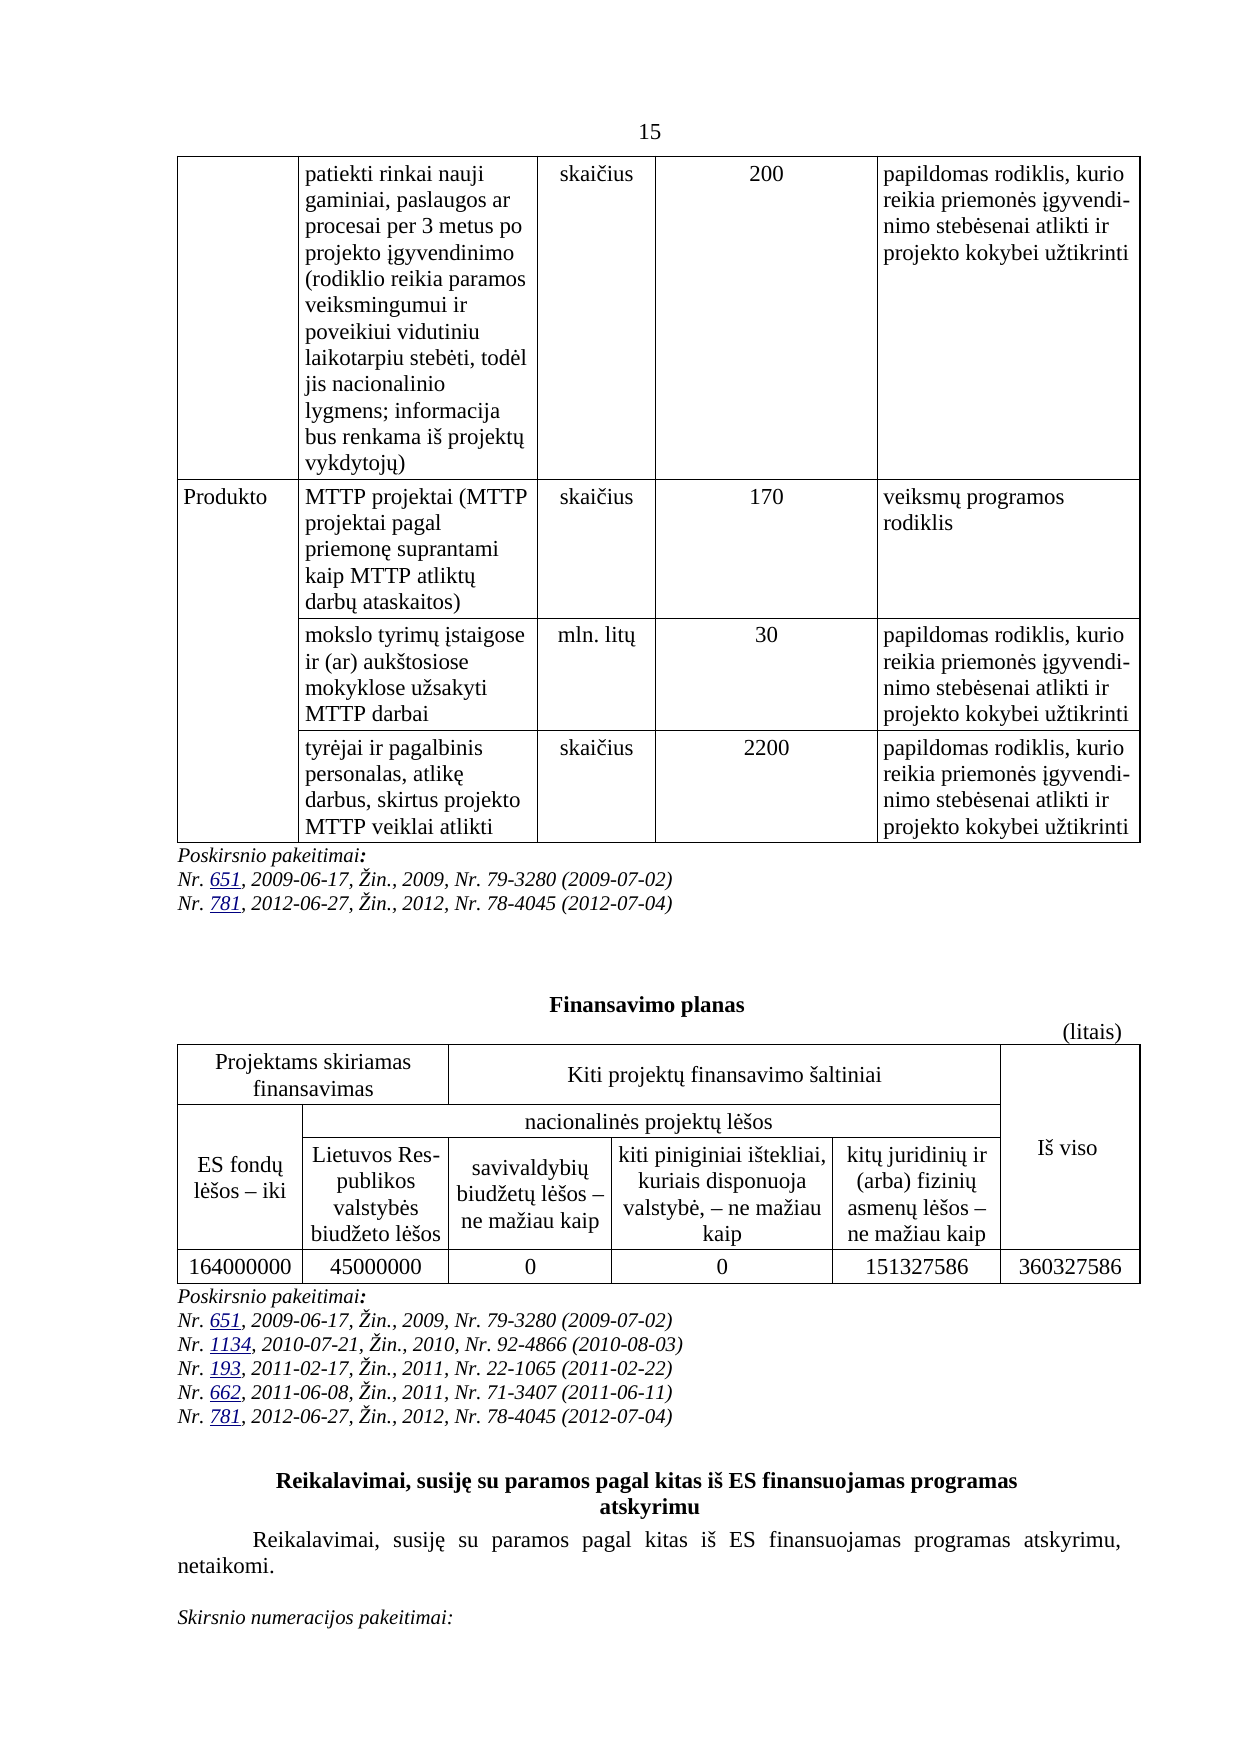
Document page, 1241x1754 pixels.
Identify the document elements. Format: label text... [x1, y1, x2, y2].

subtitle Poskirsnio pakeitimai: [177, 1284, 1122, 1308]
table_cell papildomas rodiklis, kurio reikia priemonės įgyvendi­nimo stebėsenai atlikti ir projekto kokybei užtikrinti [878, 619, 1139, 730]
table_cell papildomas rodiklis, kurio reikia priemonės įgyvendi­nimo stebėsenai atlikti ir projekto kokybei užtikrinti [878, 731, 1139, 842]
table_cell [178, 157, 298, 479]
table_cell mokslo tyrimų įstaigose ir (ar) aukštosiose mokyklose užsakyti MTTP darbai [299, 619, 537, 730]
table_header Kiti projektų finansavimo šaltiniai [449, 1045, 1000, 1104]
table_cell 2200 [656, 731, 877, 842]
table_cell Lietuvos Res­publikos valsty­bės biudžeto lėšos [303, 1138, 448, 1249]
table_cell 360327586 [1001, 1250, 1139, 1283]
table_cell 45000000 [303, 1250, 448, 1283]
table_cell 164000000 [178, 1250, 302, 1283]
table_cell kitų juridinių ir (arba) fizinių asmenų lėšos – ne mažiau kaip [833, 1138, 1000, 1249]
text Nr. 193, 2011-02-17, Žin., 2011, Nr. 22-1065 (2011-02-22) [177, 1356, 1122, 1380]
text Nr. 651, 2009-06-17, Žin., 2009, Nr. 79-3280 (2009-07-02) [177, 1308, 1122, 1332]
text Nr. 662, 2011-06-08, Žin., 2011, Nr. 71-3407 (2011-06-11) [177, 1380, 1122, 1404]
table_cell tyrėjai ir pagalbinis personalas, atlikę darbus, skirtus projekto MTTP veiklai atlikti [299, 731, 537, 842]
table_cell 200 [656, 157, 877, 479]
table_cell ES fondų lėšos – iki [178, 1105, 302, 1249]
table_cell 30 [656, 619, 877, 730]
table_cell papildomas rodiklis, kurio reikia priemonės įgyvendi­nimo stebėsenai atlikti ir projekto kokybei užtikrinti [878, 157, 1139, 479]
table_cell skaičius [538, 157, 655, 479]
text (litais) [177, 1018, 1122, 1044]
subtitle Poskirsnio pakeitimai: [177, 843, 1122, 867]
table_cell 170 [656, 480, 877, 617]
table_cell kiti piniginiai ištek­liai, kuriais dispo­nuoja valstybė, – ne mažiau kaip [612, 1138, 832, 1249]
text Finansavimo planas [177, 992, 1122, 1018]
table_header Iš viso [1001, 1045, 1139, 1249]
table_cell Produkto [178, 480, 298, 842]
table_cell MTTP projektai (MTTP projektai pagal priemonę suprantami kaip MTTP atliktų darbų ataskaitos) [299, 480, 537, 617]
table_cell patiekti rinkai nauji gaminiai, paslaugos ar procesai per 3 metus po projekto įgyvendinimo (rodiklio reikia paramos veiksmingumui ir poveikiui vidutiniu laikotarpiu stebėti, todėl jis nacionalinio lygmens; informacija bus renkama iš projektų vykdytojų) [299, 157, 537, 479]
table_cell 0 [449, 1250, 611, 1283]
table_cell skaičius [538, 731, 655, 842]
table_cell skaičius [538, 480, 655, 617]
table_cell mln. litų [538, 619, 655, 730]
table_cell 0 [612, 1250, 832, 1283]
text Reikalavimai, susiję su paramos pagal kitas iš ES finansuojamas programas atskyrimu [177, 1441, 1122, 1519]
table_cell nacionalinės projektų lėšos [303, 1105, 1000, 1137]
text Skirsnio numeracijos pakeitimai: [177, 1605, 1122, 1629]
text Nr. 781, 2012-06-27, Žin., 2012, Nr. 78-4045 (2012-07-04) [177, 891, 1122, 915]
table_header Projektams skiriamas finansavimas [178, 1045, 448, 1104]
table_cell 151327586 [833, 1250, 1000, 1283]
text Reikalavimai, susiję su paramos pagal kitas iš ES finansuojamas programas atskyrimu, netaikomi. [177, 1526, 1122, 1578]
text Nr. 781, 2012-06-27, Žin., 2012, Nr. 78-4045 (2012-07-04) [177, 1404, 1122, 1428]
table_cell savivaldybių biudžetų lėšos – ne mažiau kaip [449, 1138, 611, 1249]
text Nr. 1134, 2010-07-21, Žin., 2010, Nr. 92-4866 (2010-08-03) [177, 1332, 1122, 1356]
text Nr. 651, 2009-06-17, Žin., 2009, Nr. 79-3280 (2009-07-02) [177, 867, 1122, 891]
table_cell veiksmų programos rodiklis [878, 480, 1139, 617]
